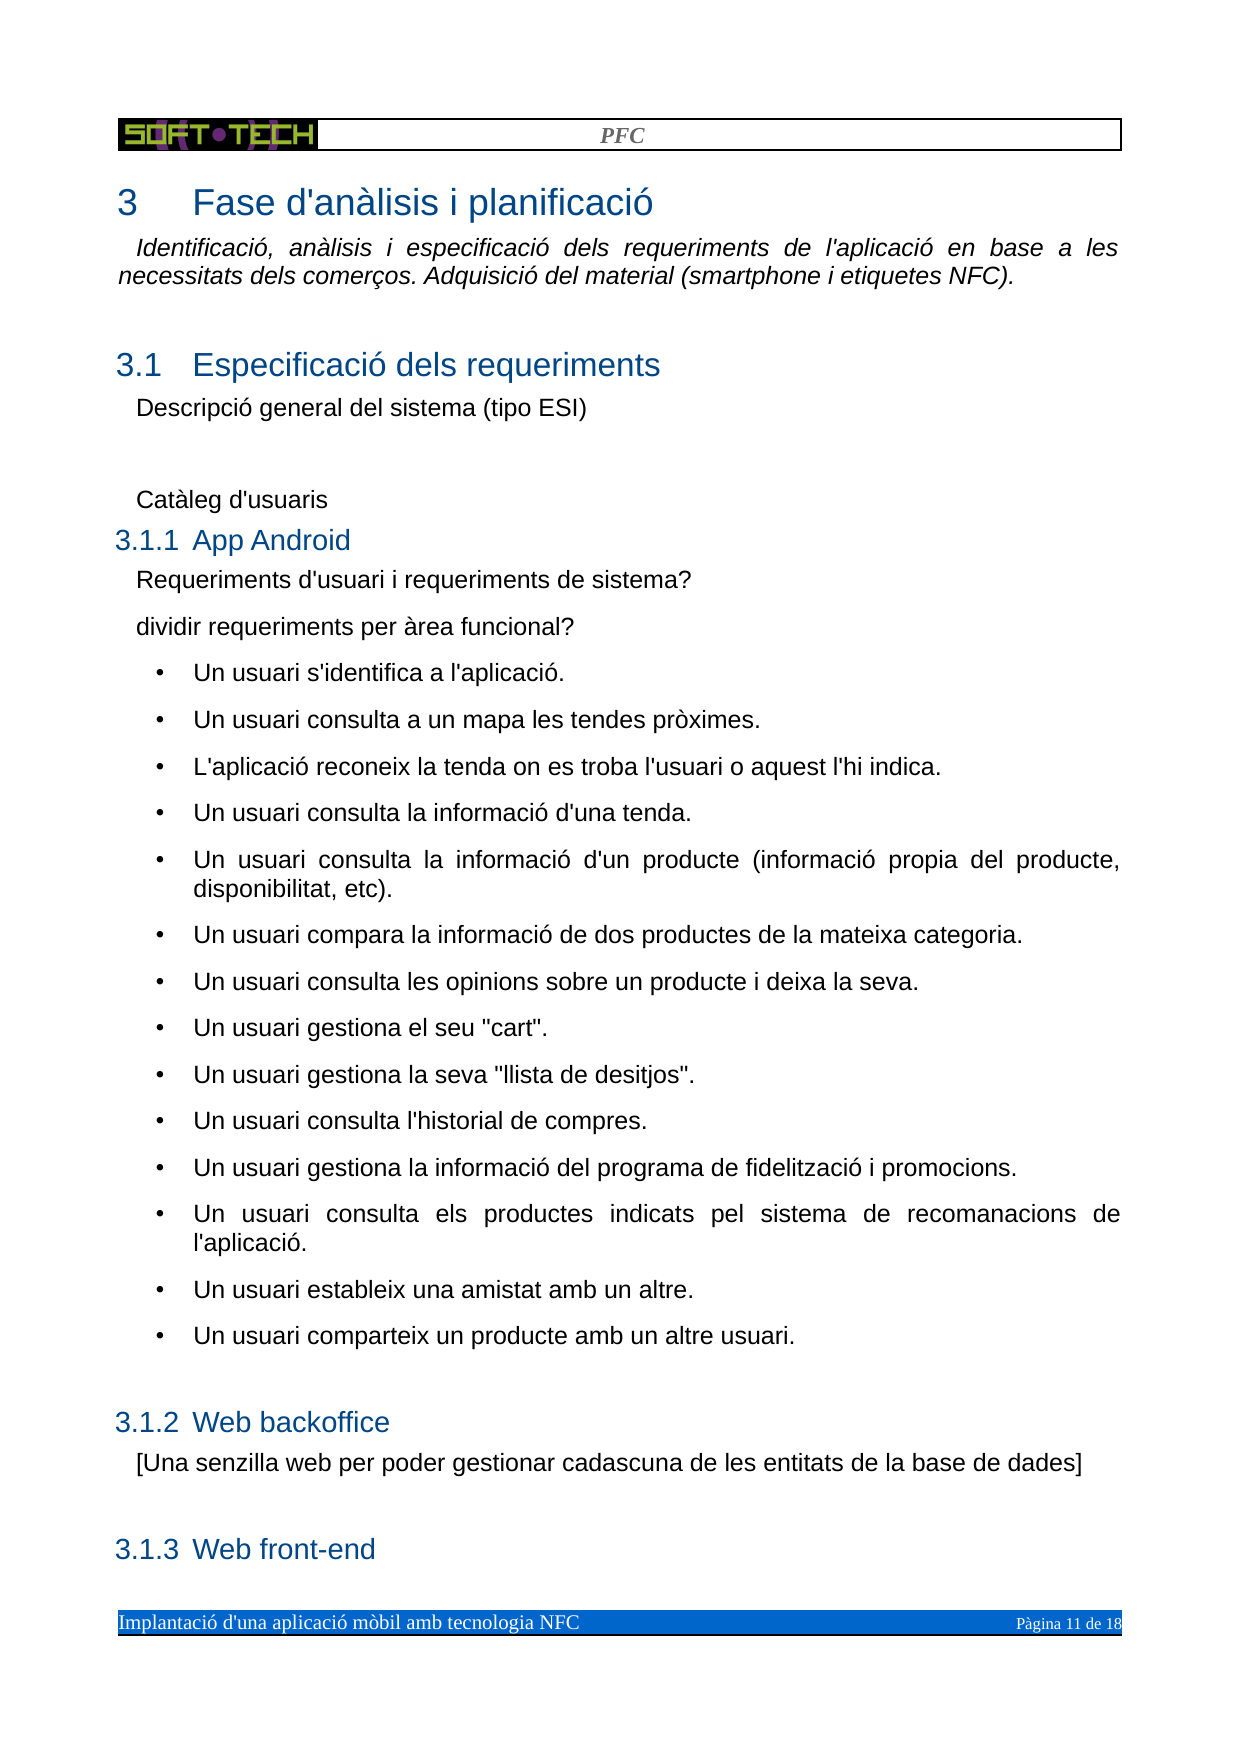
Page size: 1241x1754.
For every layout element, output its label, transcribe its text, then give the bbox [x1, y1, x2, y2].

list Un usuari s'identifica a l'aplicació. [156, 658, 1122, 687]
subtitle Fase d'anàlisis i planificació [106, 181, 1122, 224]
subtitle Web front-end [106, 1532, 1122, 1565]
list Un usuari comparteix un producte amb un altre usuari. [156, 1321, 1122, 1350]
list Un usuari gestiona la informació del programa de fidelització i promocions. [156, 1153, 1122, 1182]
list Un usuari gestiona el seu "cart". [156, 1013, 1122, 1042]
list Un usuari consulta les opinions sobre un producte i deixa la seva. [156, 967, 1122, 995]
list Un usuari consulta els productes indicats pel sistema de recomanacions de l'aplicació. [156, 1199, 1122, 1257]
subtitle Web backoffice [106, 1405, 1122, 1439]
list Un usuari gestiona la seva "llista de desitjos". [156, 1060, 1122, 1088]
text [Una senzilla web per poder gestionar cadascuna de les entitats de la base de dades] [118, 1448, 1122, 1477]
text dividir requeriments per àrea funcional? [118, 612, 1122, 641]
picture [120, 120, 318, 150]
list Un usuari consulta la informació d'una tenda. [156, 798, 1122, 827]
list L'aplicació reconeix la tenda on es troba l'usuari o aquest l'hi indica. [156, 752, 1122, 780]
list Un usuari consulta a un mapa les tendes pròximes. [156, 705, 1122, 734]
text Requeriments d'usuari i requeriments de sistema? [118, 566, 1122, 594]
subtitle Especificació dels requeriments [106, 345, 1122, 384]
text Catàleg d'usuaris [118, 486, 1122, 514]
list Un usuari estableix una amistat amb un altre. [156, 1275, 1122, 1303]
list Un usuari consulta l'historial de compres. [156, 1106, 1122, 1135]
subtitle App Android [106, 523, 1122, 557]
text Descripció general del sistema (tipo ESI) [118, 393, 1122, 421]
list Un usuari compara la informació de dos productes de la mateixa categoria. [156, 920, 1122, 949]
list Un usuari consulta la informació d'un producte (informació propia del producte, disponibilitat, etc). [156, 845, 1122, 902]
text Identificació, anàlisis i especificació dels requeriments de l'aplicació en base a les necessitats dels comerços. Adquisició del material (smartphone i etiquetes NFC). [118, 232, 1122, 290]
